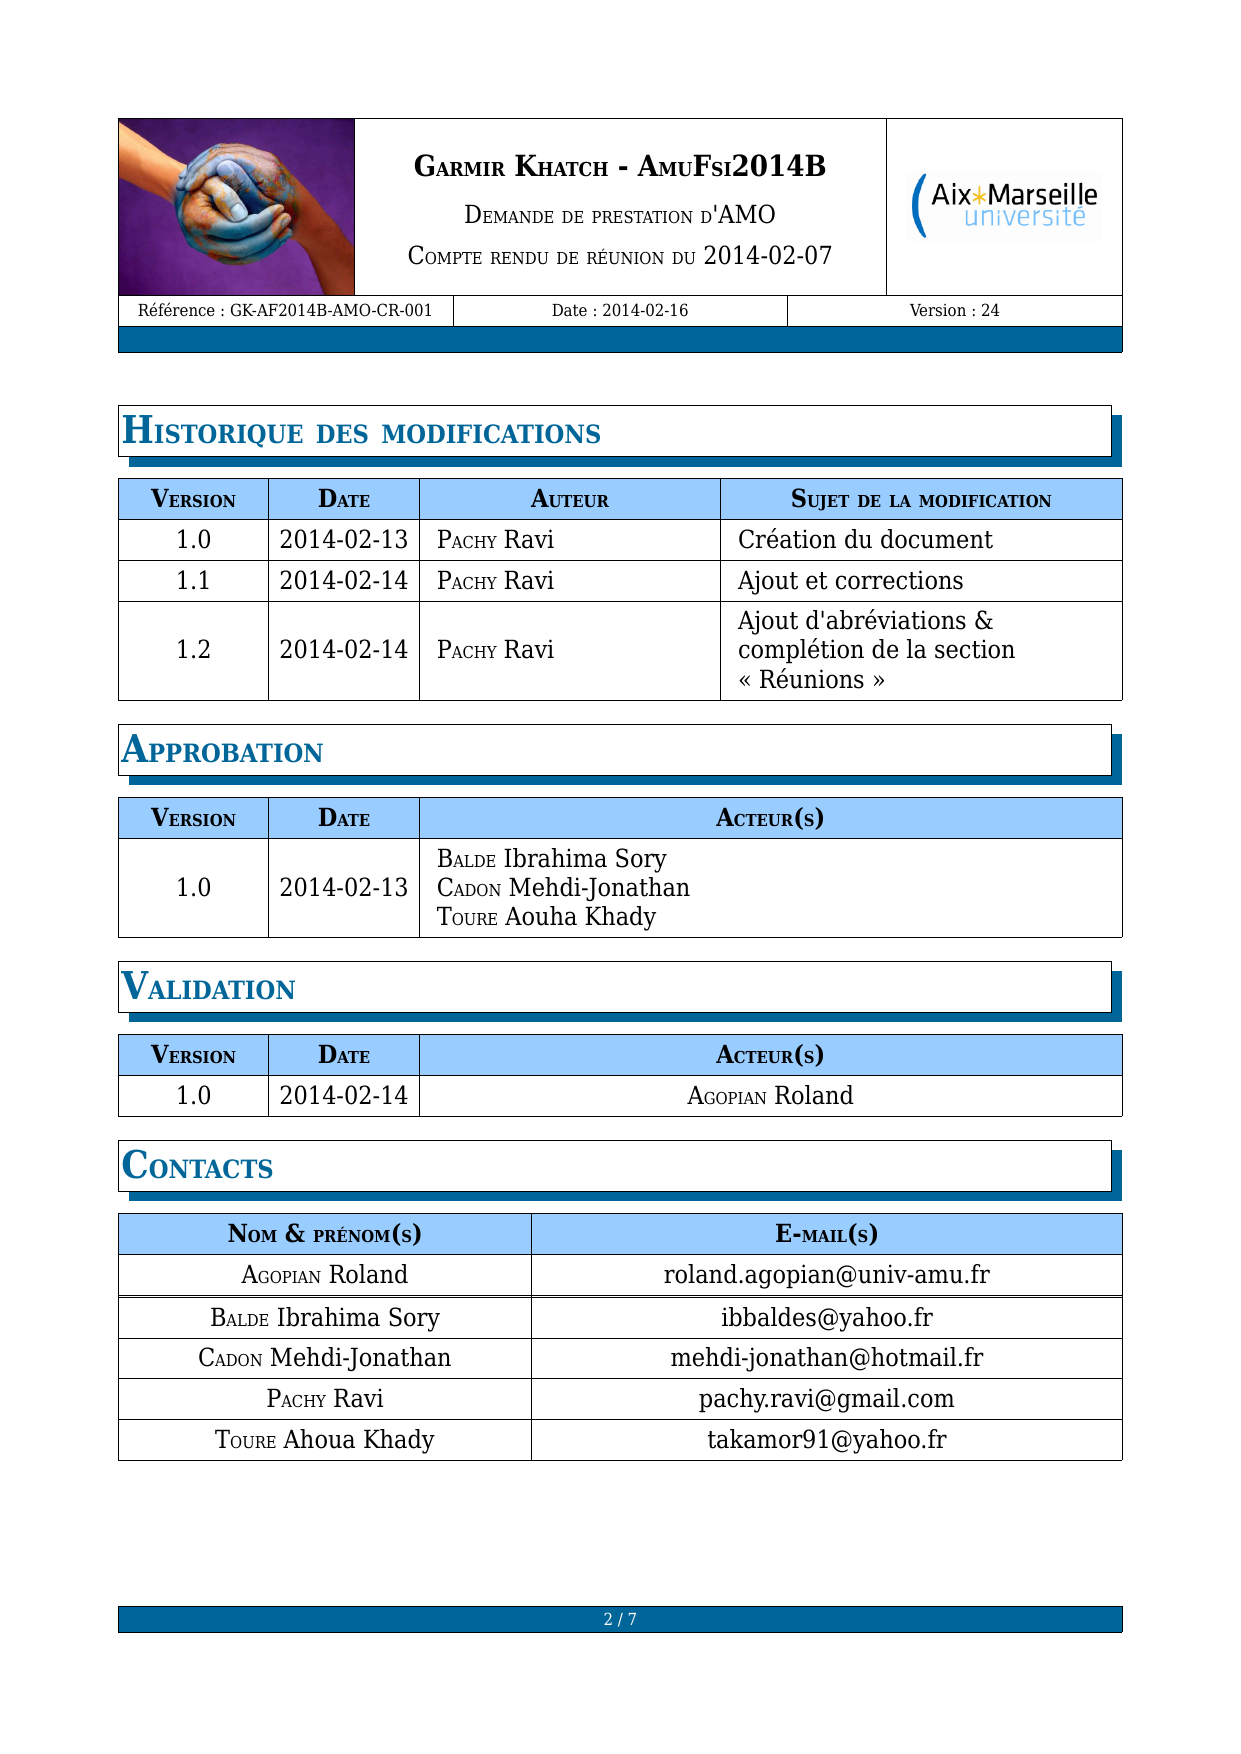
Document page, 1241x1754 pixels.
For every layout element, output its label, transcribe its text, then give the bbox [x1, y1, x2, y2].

table_cell takamor91@yahoo.fr [532, 1420, 1122, 1460]
table_cell Pachy Ravi [119, 1379, 531, 1419]
table_cell 1.1 [119, 561, 268, 601]
table_cell roland.agopian@univ-amu.fr [532, 1255, 1122, 1295]
text Contacts [119, 1141, 1111, 1191]
table_cell Création du document [721, 520, 1122, 560]
table_cell Cadon Mehdi-Jonathan [119, 1339, 531, 1378]
table_header Version [119, 479, 268, 519]
table_cell Toure Ahoua Khady [119, 1420, 531, 1460]
table_cell Ajout et corrections [721, 561, 1122, 601]
table_cell Agopian Roland [420, 1076, 1122, 1116]
table_header Version [119, 798, 268, 838]
table_cell pachy.ravi@gmail.com [532, 1379, 1122, 1419]
table_cell 2014-02-14 [269, 1076, 419, 1116]
table_header E-mail(s) [532, 1214, 1122, 1254]
table_cell 1.0 [119, 1076, 268, 1116]
table_header Sujet de la modification [721, 479, 1122, 519]
table_cell Balde Ibrahima Sory Cadon Mehdi-Jonathan Toure Aouha Khady [420, 839, 1122, 937]
table_header Acteur(s) [420, 798, 1122, 838]
table_header Date [269, 1035, 419, 1075]
table_cell mehdi-jonathan@hotmail.fr [532, 1339, 1122, 1378]
table_cell Pachy Ravi [420, 520, 720, 560]
table_cell Pachy Ravi [420, 602, 720, 700]
table_cell Balde Ibrahima Sory [119, 1298, 531, 1338]
table_cell 2014-02-13 [269, 839, 419, 937]
table_cell 2014-02-14 [269, 602, 419, 700]
picture [887, 126, 1122, 288]
table_cell Pachy Ravi [420, 561, 720, 601]
table_header Acteur(s) [420, 1035, 1122, 1075]
text Validation [119, 962, 1111, 1012]
table_header Date [269, 798, 419, 838]
table_cell 2014-02-14 [269, 561, 419, 601]
table_cell ibbaldes@yahoo.fr [532, 1298, 1122, 1338]
table_header Auteur [420, 479, 720, 519]
table_cell Ajout d'abréviations & complétion de la section « Réunions » [721, 602, 1122, 700]
table_header Version [119, 1035, 268, 1075]
text Approbation [119, 725, 1111, 774]
table_header Nom & prénom(s) [119, 1214, 531, 1254]
table_cell Agopian Roland [119, 1255, 531, 1295]
table_cell 1.0 [119, 839, 268, 937]
table_cell 1.0 [119, 520, 268, 560]
picture [119, 119, 354, 295]
table_cell 1.2 [119, 602, 268, 700]
text Historique des modifications [119, 406, 1111, 456]
table_cell 2014-02-13 [269, 520, 419, 560]
table_header Date [269, 479, 419, 519]
